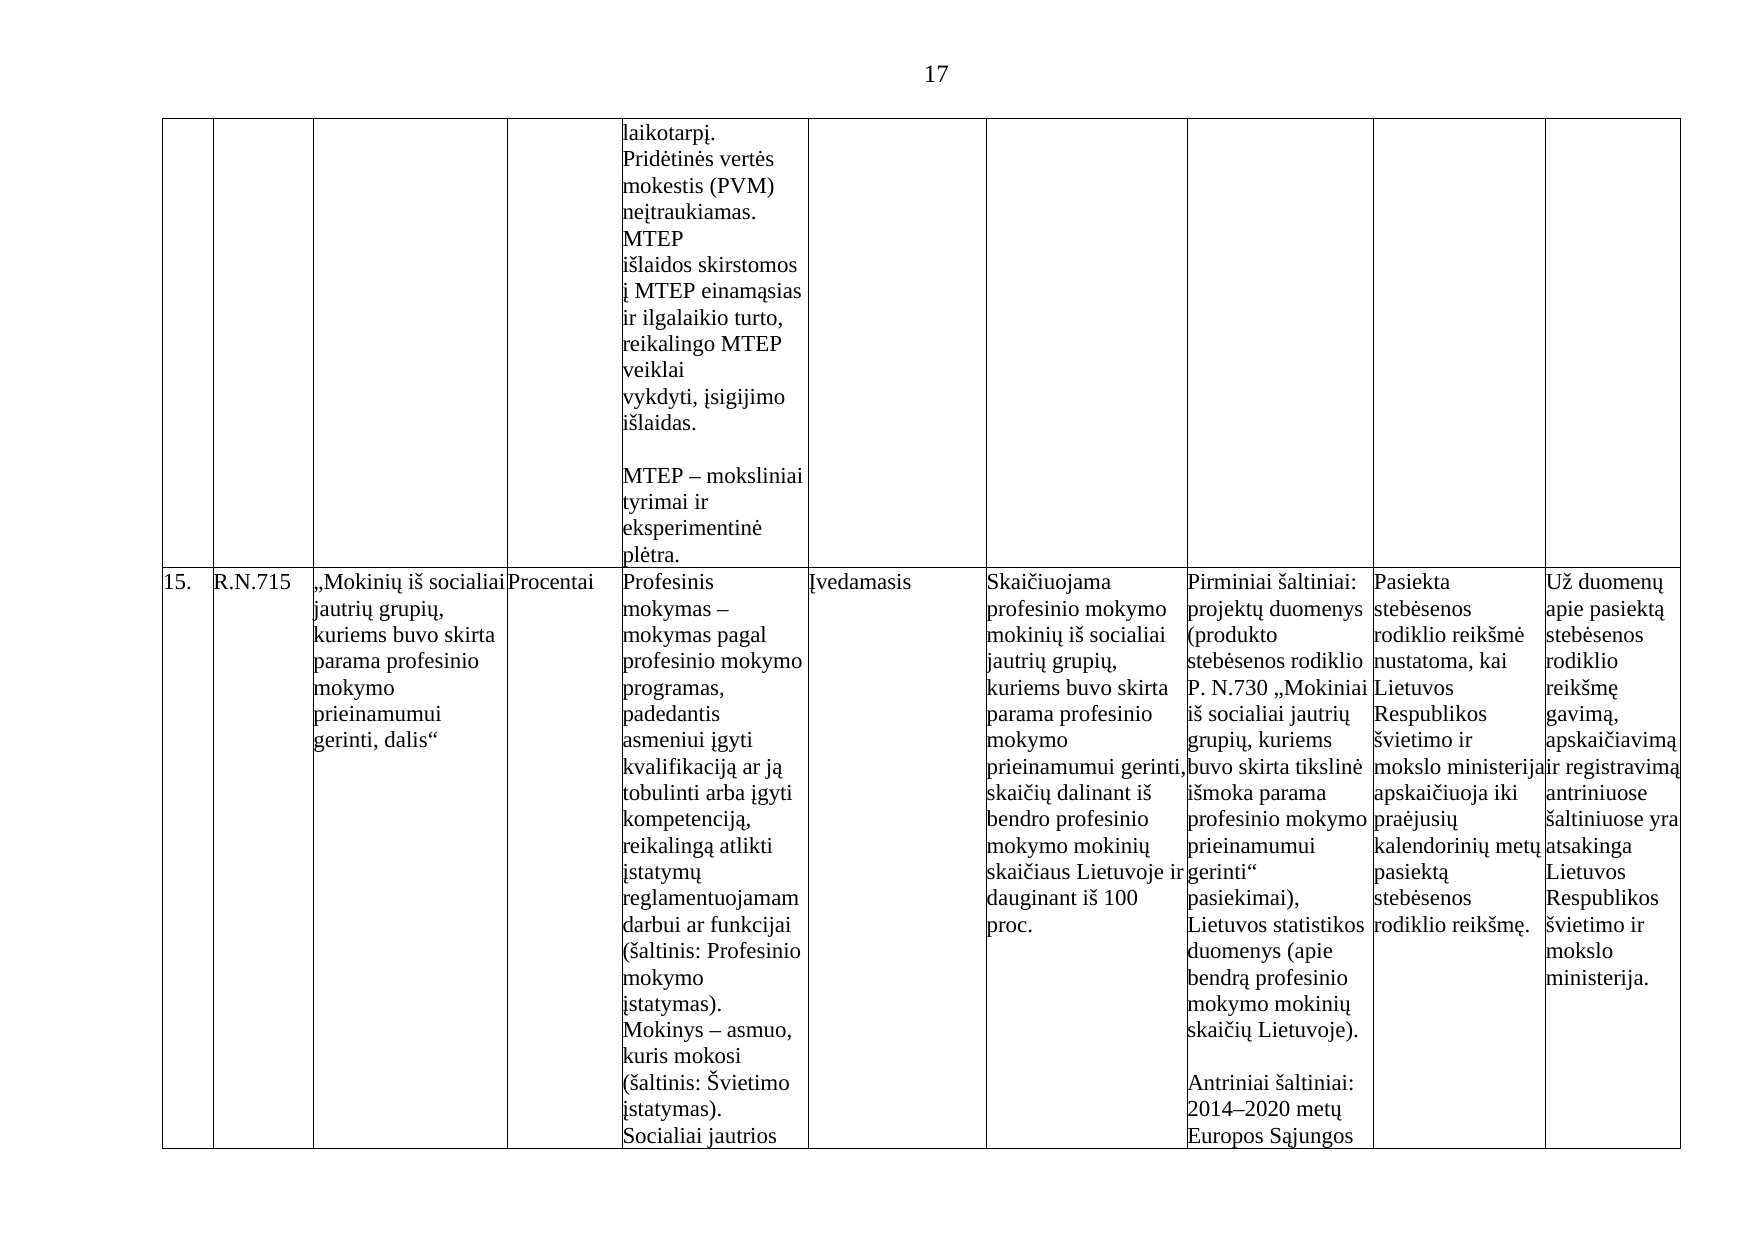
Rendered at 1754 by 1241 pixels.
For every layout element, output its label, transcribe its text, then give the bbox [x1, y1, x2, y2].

table_cell [1546, 119, 1680, 567]
table_cell [1374, 119, 1545, 567]
table_cell Įvedamasis [809, 568, 986, 1148]
table_cell [1188, 119, 1373, 567]
table_cell [163, 119, 213, 567]
table_cell 15. [163, 568, 213, 1148]
table_cell laikotarpį. Pridėtinės vertės mokestis (PVM) neįtraukiamas. MTEP išlaidos skirstomos į MTEP einamąsias ir ilgalaikio turto, reikalingo MTEP veiklai vykdyti, įsigijimo išlaidas. MTEP – moksliniai tyrimai ir eksperimentinė plėtra. [623, 119, 808, 567]
table_cell [809, 119, 986, 567]
table_cell [508, 119, 622, 567]
table_cell [314, 119, 507, 567]
table_cell Pasiekta stebėsenos rodiklio reikšmė nustatoma, kai Lietuvos Respublikos švietimo ir mokslo ministerija apskaičiuoja iki praėjusių kalendorinių metų pasiektą stebėsenos rodiklio reikšmę. [1374, 568, 1545, 1148]
table_cell [987, 119, 1187, 567]
table_cell R.N.715 [214, 568, 313, 1148]
table_cell Profesinis mokymas – mokymas pagal profesinio mokymo programas, padedantis asmeniui įgyti kvalifikaciją ar ją tobulinti arba įgyti kompetenciją, reikalingą atlikti įstatymų reglamentuojamam darbui ar funkcijai (šaltinis: Profesinio mokymo įstatymas). Mokinys – asmuo, kuris mokosi (šaltinis: Švietimo įstatymas). Socialiai jautrios [623, 568, 808, 1148]
table_cell „Mokinių iš socialiai jautrių grupių, kuriems buvo skirta parama profesinio mokymo prieinamumui gerinti, dalis“ [314, 568, 507, 1148]
table_cell Procentai [508, 568, 622, 1148]
table_cell Pirminiai šaltiniai: projektų duomenys (produkto stebėsenos rodiklio P. N.730 „Mokiniai iš socialiai jautrių grupių, kuriems buvo skirta tikslinė išmoka parama profesinio mokymo prieinamumui gerinti“ pasiekimai), Lietuvos statistikos duomenys (apie bendrą profesinio mokymo mokinių skaičių Lietuvoje). Antriniai šaltiniai: 2014–2020 metų Europos Sąjungos [1188, 568, 1373, 1148]
table_cell [214, 119, 313, 567]
table_cell Už duomenų apie pasiektą stebėsenos rodiklio reikšmę gavimą, apskaičiavimą ir registravimą antriniuose šaltiniuose yra atsakinga Lietuvos Respublikos švietimo ir mokslo ministerija. [1546, 568, 1680, 1148]
table_cell Skaičiuojama profesinio mokymo mokinių iš socialiai jautrių grupių, kuriems buvo skirta parama profesinio mokymo prieinamumui gerinti, skaičių dalinant iš bendro profesinio mokymo mokinių skaičiaus Lietuvoje ir dauginant iš 100 proc. [987, 568, 1187, 1148]
